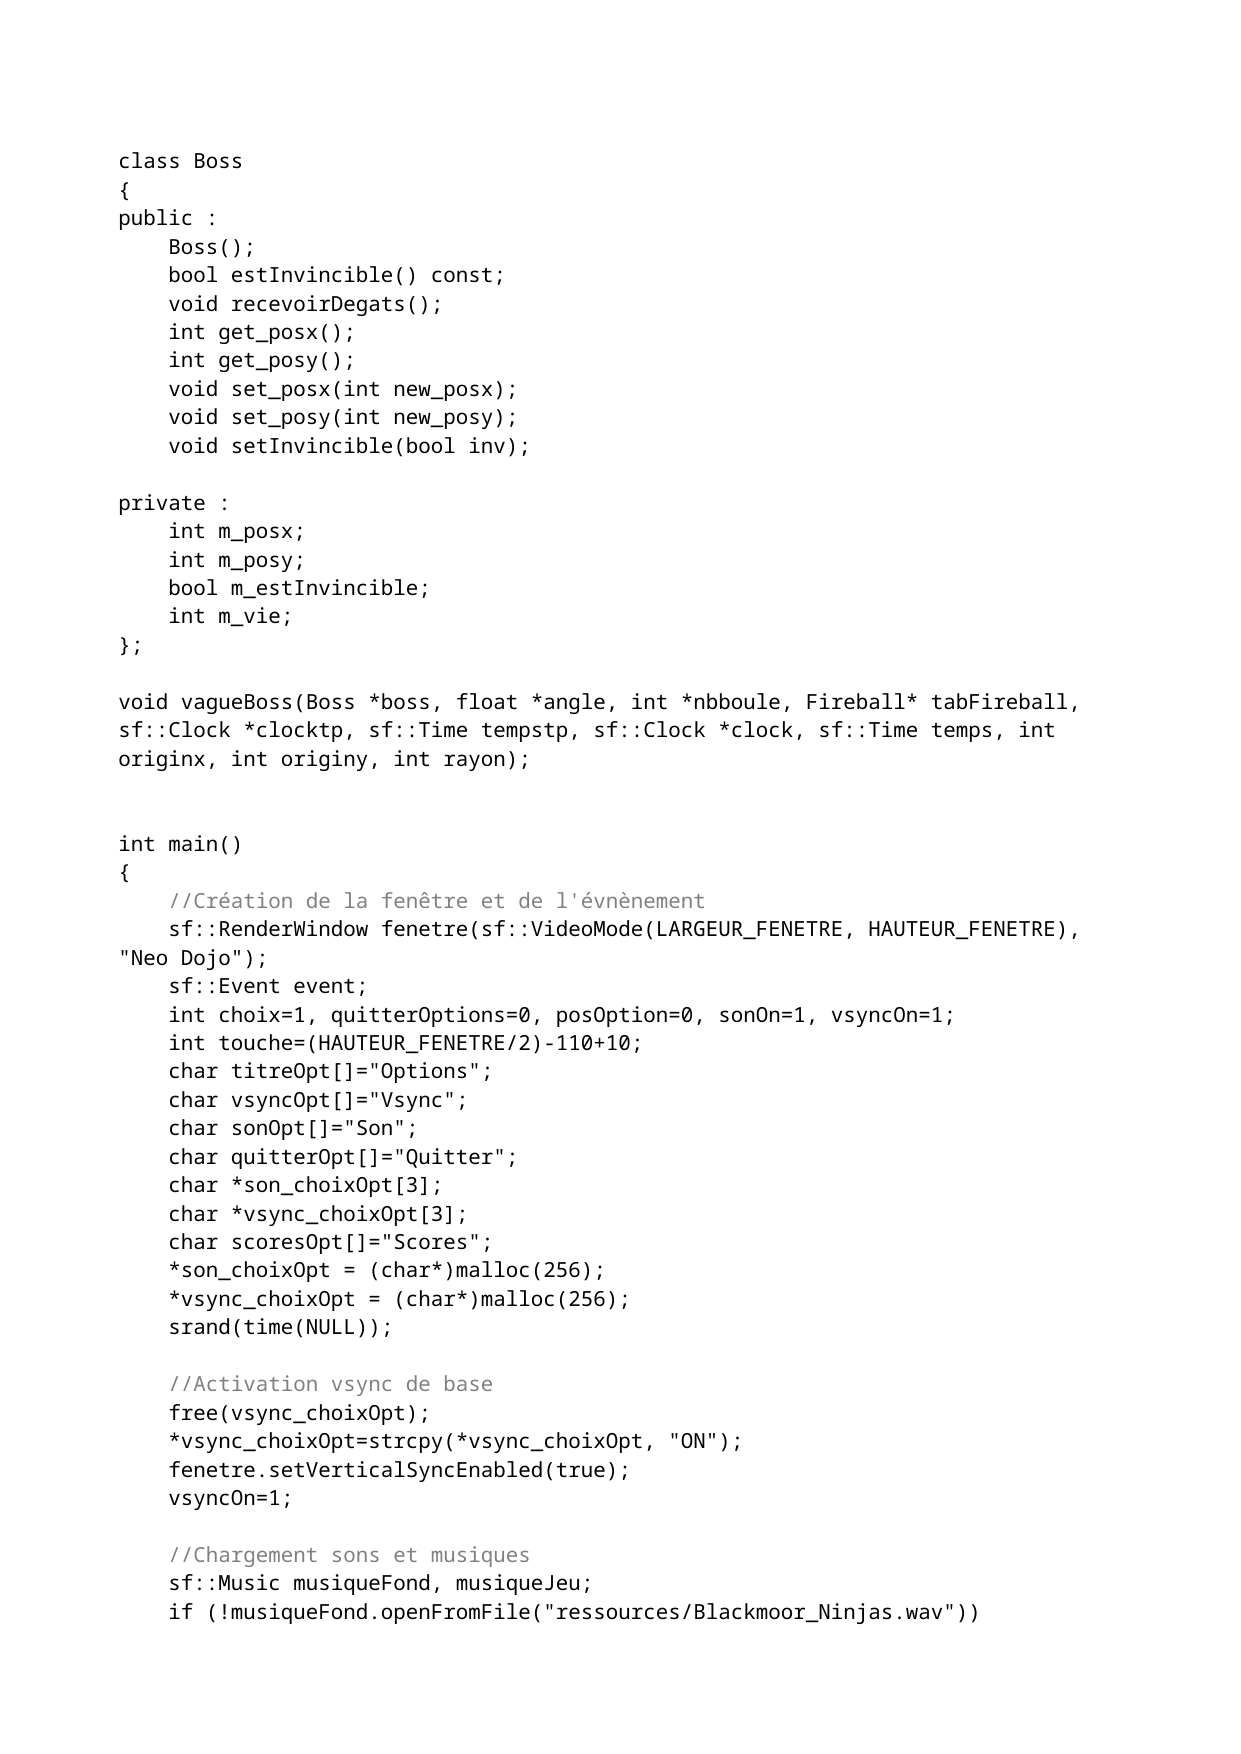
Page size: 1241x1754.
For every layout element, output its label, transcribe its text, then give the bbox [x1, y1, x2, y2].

text sf::Music musiqueFond, musiqueJeu; [118, 1568, 1122, 1597]
text char sonOpt[]="Son"; [118, 1113, 1122, 1142]
text int get_posy(); [118, 346, 1122, 374]
text vsyncOn=1; [118, 1483, 1122, 1512]
text //Activation vsync de base [118, 1369, 1122, 1398]
text int m_vie; [118, 602, 1122, 630]
text char titreOpt[]="Options"; [118, 1057, 1122, 1085]
text void set_posy(int new_posy); [118, 402, 1122, 431]
text free(vsync_choixOpt); [118, 1398, 1122, 1426]
text fenetre.setVerticalSyncEnabled(true); [118, 1455, 1122, 1483]
text char *son_choixOpt[3]; [118, 1170, 1122, 1199]
text char *vsync_choixOpt[3]; [118, 1199, 1122, 1227]
text int touche=(HAUTEUR_FENETRE/2)-110+10; [118, 1028, 1122, 1057]
text bool estInvincible() const; [118, 260, 1122, 289]
text }; [118, 630, 1122, 658]
text int m_posy; [118, 545, 1122, 573]
text char vsyncOpt[]="Vsync"; [118, 1085, 1122, 1113]
text int choix=1, quitterOptions=0, posOption=0, sonOn=1, vsyncOn=1; [118, 1000, 1122, 1028]
text Boss(); [118, 232, 1122, 260]
text void recevoirDegats(); [118, 289, 1122, 317]
text if (!musiqueFond.openFromFile("ressources/Blackmoor_Ninjas.wav")) [118, 1597, 1122, 1625]
text *vsync_choixOpt = (char*)malloc(256); [118, 1284, 1122, 1312]
text void set_posx(int new_posx); [118, 374, 1122, 402]
text public : [118, 203, 1122, 232]
text *son_choixOpt = (char*)malloc(256); [118, 1256, 1122, 1284]
text srand(time(NULL)); [118, 1312, 1122, 1341]
text sf::Event event; [118, 971, 1122, 1000]
text private : [118, 488, 1122, 516]
text int m_posx; [118, 516, 1122, 545]
text class Boss [118, 147, 1122, 175]
text { [118, 857, 1122, 886]
text char scoresOpt[]="Scores"; [118, 1227, 1122, 1256]
text *vsync_choixOpt=strcpy(*vsync_choixOpt, "ON"); [118, 1426, 1122, 1455]
text sf::RenderWindow fenetre(sf::VideoMode(LARGEUR_FENETRE, HAUTEUR_FENETRE), "Neo Dojo"); [118, 914, 1122, 971]
text char quitterOpt[]="Quitter"; [118, 1142, 1122, 1170]
text int main() [118, 829, 1122, 857]
text { [118, 175, 1122, 203]
text //Chargement sons et musiques [118, 1540, 1122, 1568]
text //Création de la fenêtre et de l'évnènement [118, 886, 1122, 914]
text void vagueBoss(Boss *boss, float *angle, int *nbboule, Fireball* tabFireball, sf::Clock *clocktp, sf::Time tempstp, sf::Clock *clock, sf::Time temps, int originx, int originy, int rayon); [118, 687, 1122, 772]
text bool m_estInvincible; [118, 573, 1122, 602]
text int get_posx(); [118, 317, 1122, 346]
text void setInvincible(bool inv); [118, 431, 1122, 459]
